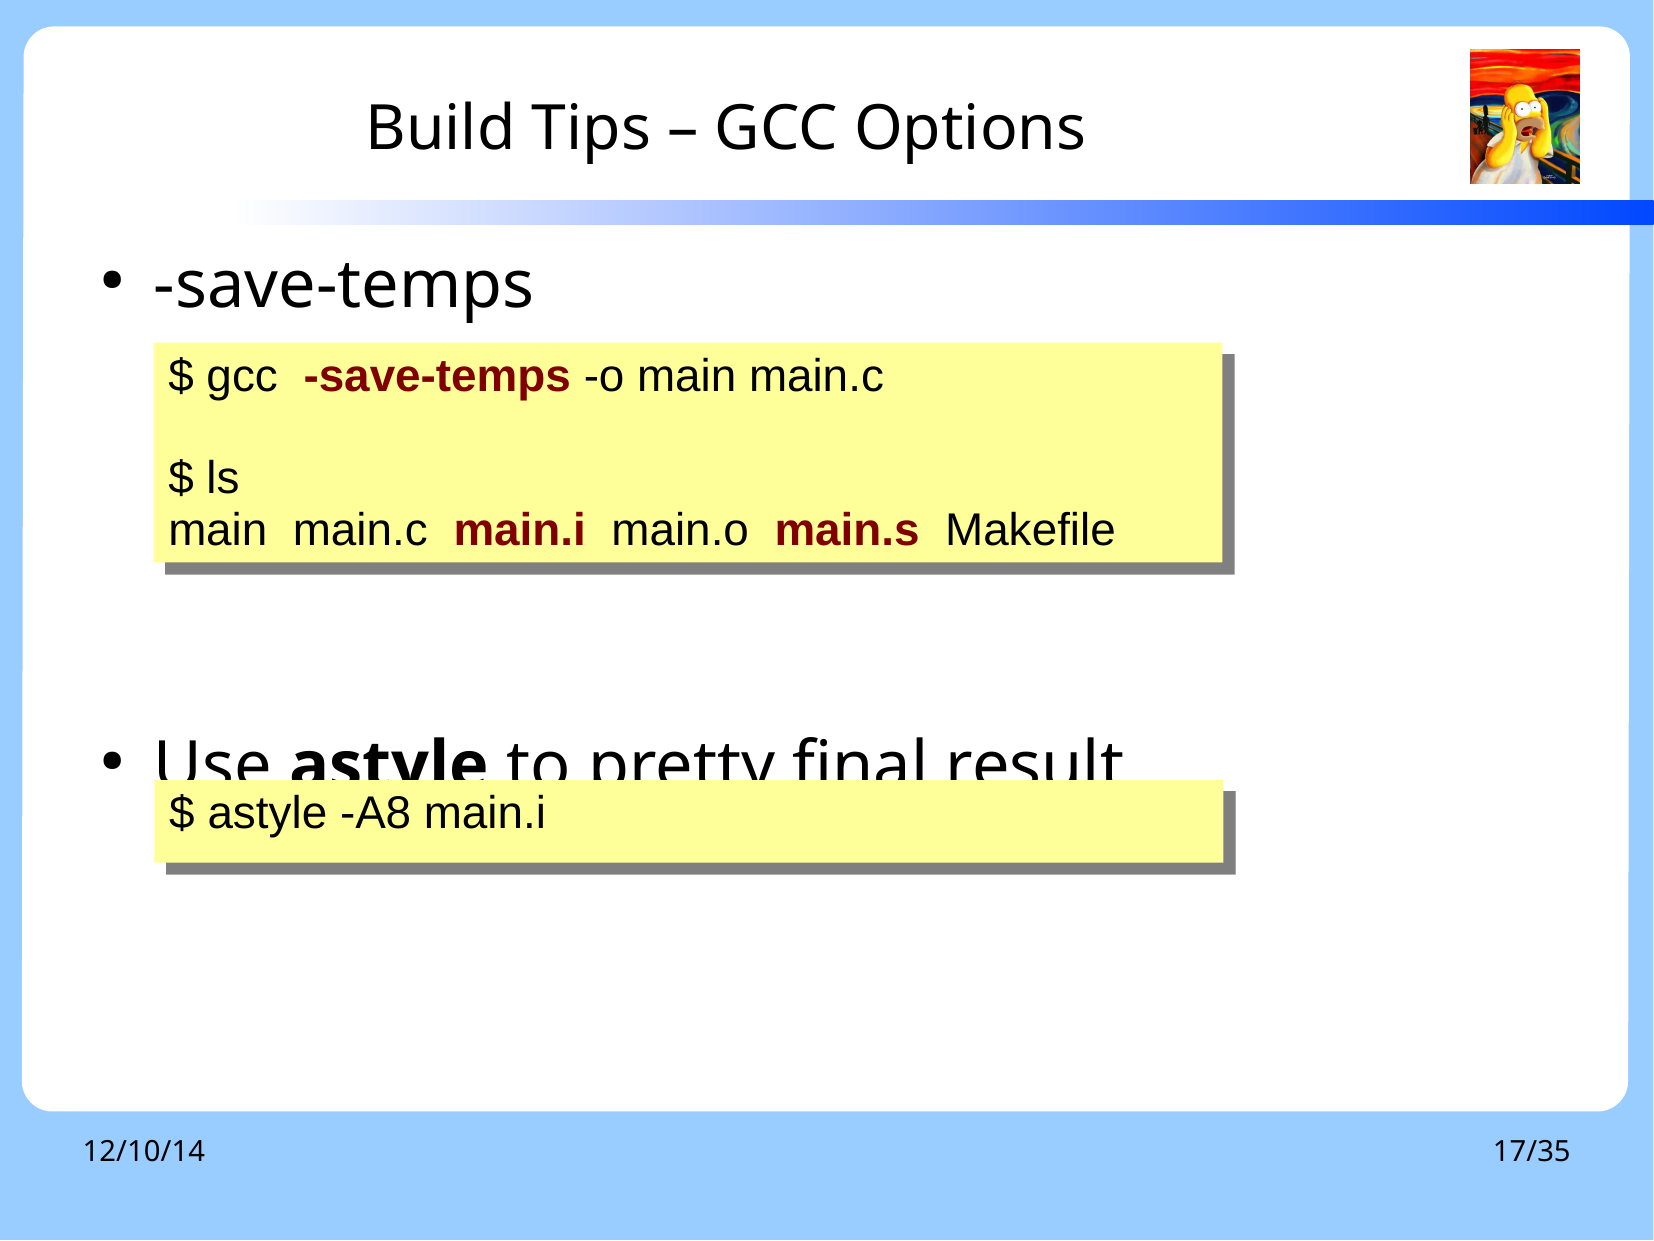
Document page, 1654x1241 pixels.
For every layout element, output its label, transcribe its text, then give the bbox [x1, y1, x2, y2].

text_box $ gcc -save-temps -o main main.c $ ls main main.c main.i main.o main.s Makefile [153, 342, 1223, 563]
text_box $ astyle -A8 main.i [154, 780, 1224, 863]
picture [1470, 49, 1580, 184]
list -save-temps Use astyle to pretty final result [82, 236, 1571, 1055]
title Build Tips – GCC Options [82, 49, 1371, 201]
